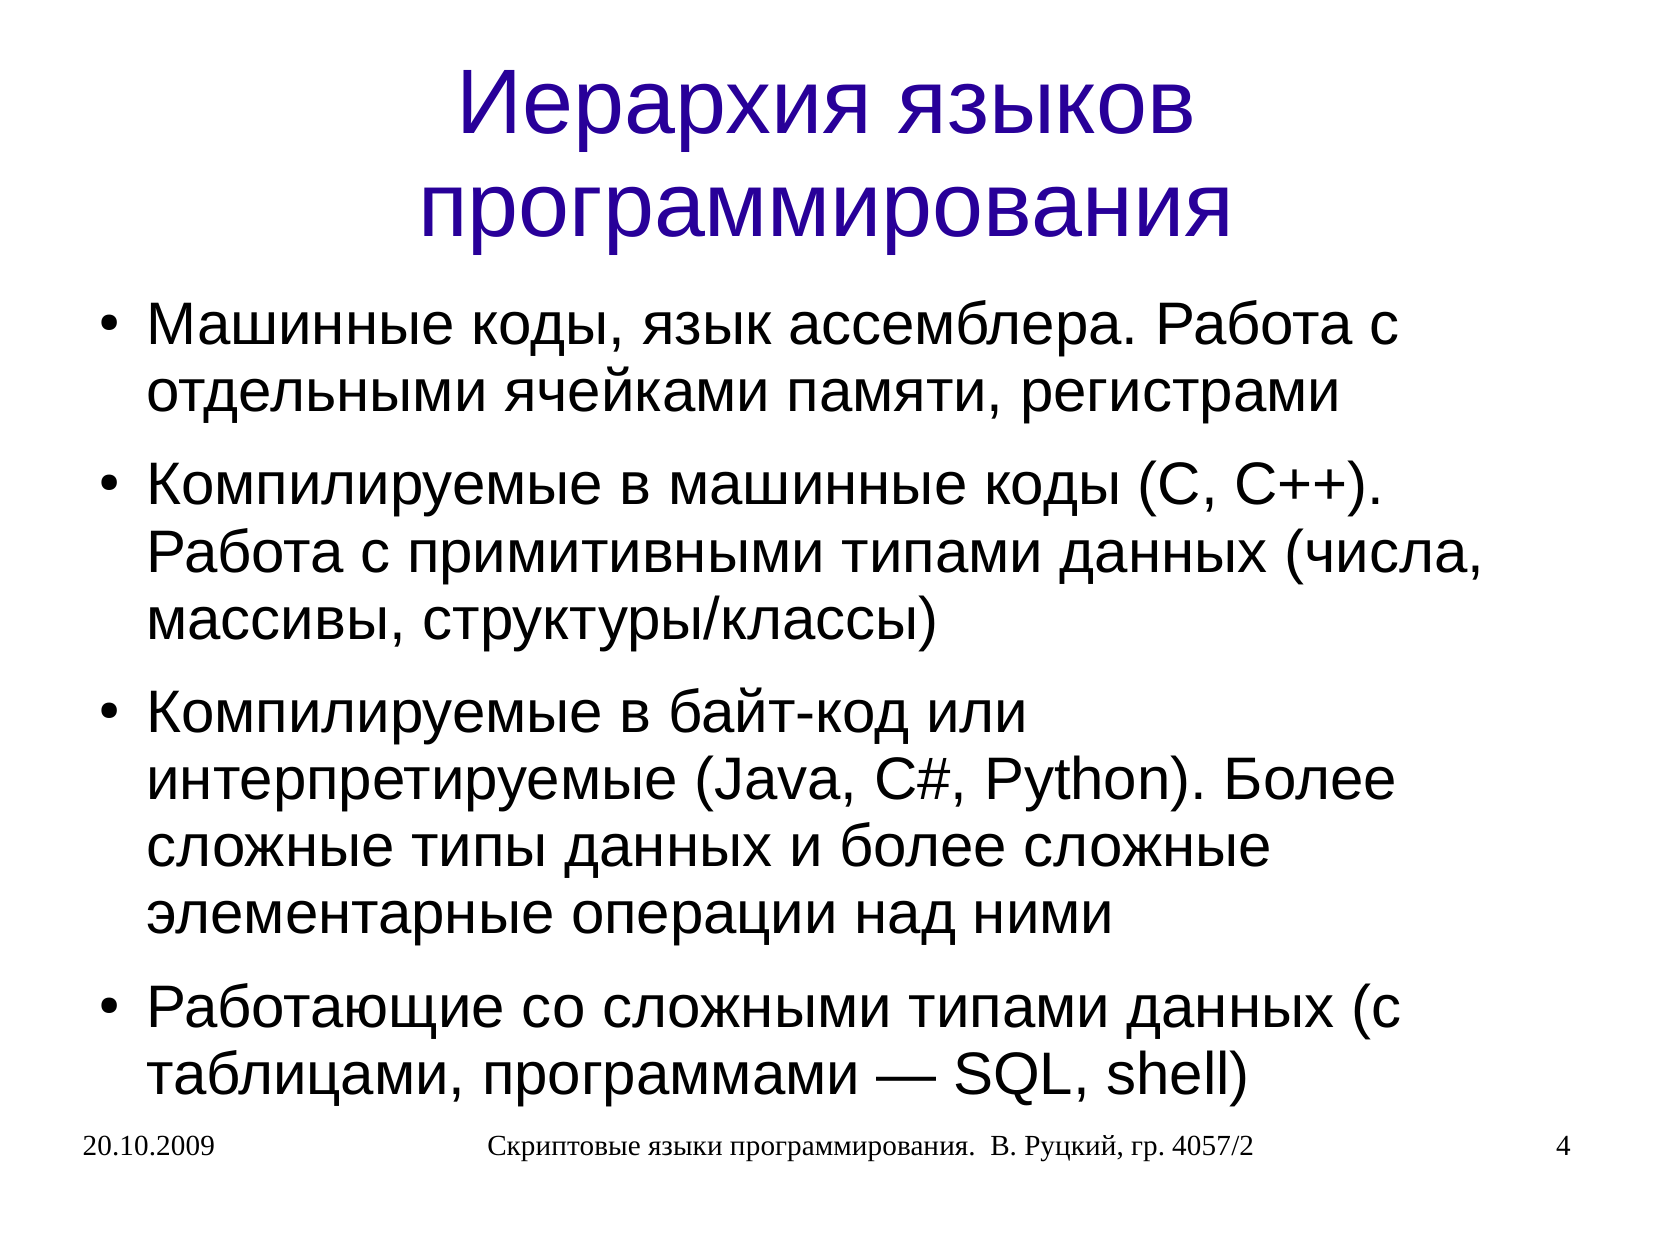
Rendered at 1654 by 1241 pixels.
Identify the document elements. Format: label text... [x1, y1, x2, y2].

list Машинные коды, язык ассемблера. Работа с отдельными ячейками памяти, регистрами Компилируемые в машинные коды (C, С++). Работа с примитивными типами данных (числа, массивы, структуры/классы) Компилируемые в байт-код или интерпретируемые (Java, C#, Python). Более сложные типы данных и более сложные элементарные операции над ними Работающие со сложными типами данных (с таблицами, программами — SQL, shell) [82, 290, 1571, 1109]
title Иерархия языков программирования [82, 50, 1571, 256]
